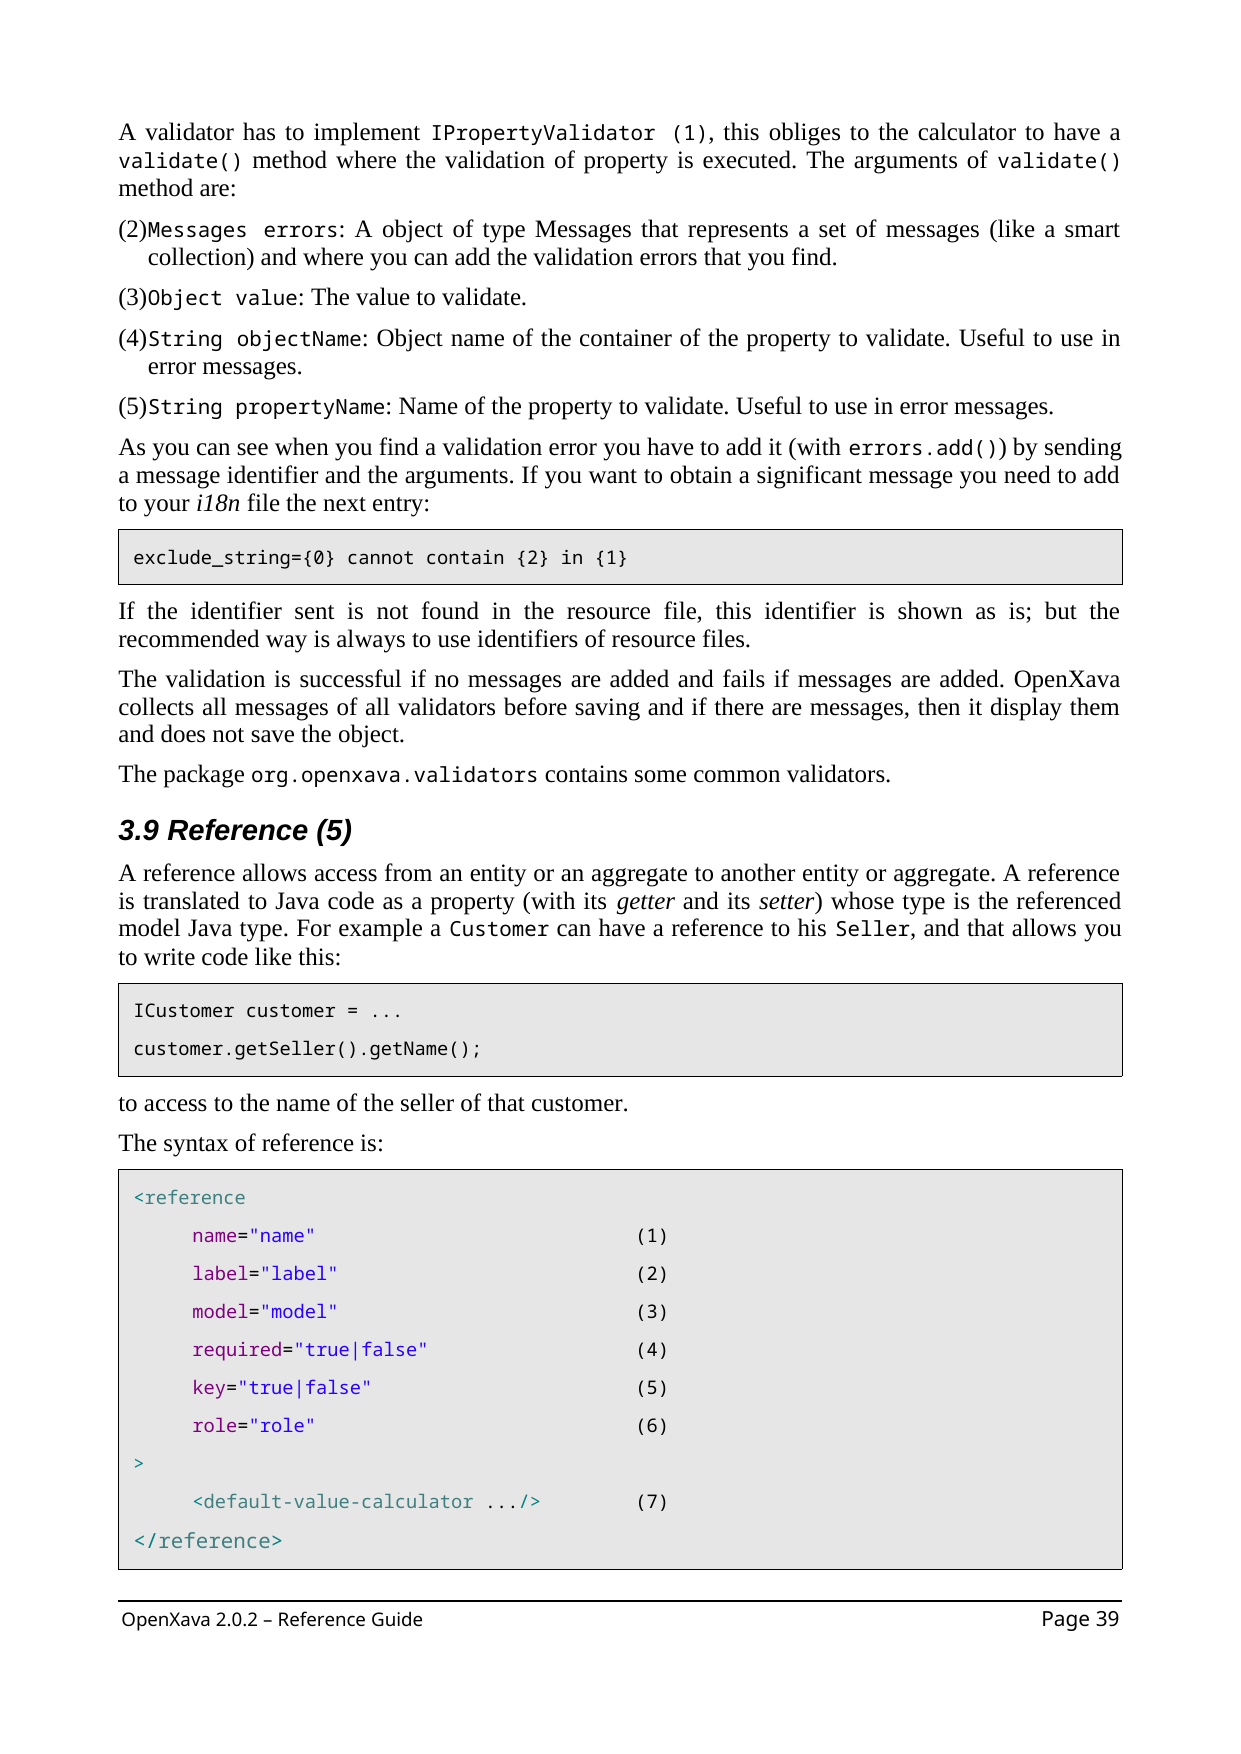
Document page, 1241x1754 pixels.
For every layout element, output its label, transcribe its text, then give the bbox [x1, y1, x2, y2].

text If the identifier sent is not found in the resource file, this identifier is shown as is; but the recommended way is always to use identifiers of resource files. [118, 597, 1122, 652]
text role="role" (6) [119, 1397, 1122, 1435]
text The validation is successful if no messages are added and fails if messages are added. OpenXava collects all messages of all validators before saving and if there are messages, then it display them and does not save the object. [118, 665, 1122, 748]
text As you can see when you find a validation error you have to add it (with errors.add()) by sending a message identifier and the arguments. If you want to obtain a significant message you need to add to your i18n file the next entry: [118, 433, 1122, 517]
text <reference [119, 1170, 1122, 1207]
text key="true|false" (5) [119, 1359, 1122, 1397]
text A reference allows access from an entity or an aggregate to another entity or aggregate. A reference is translated to Java code as a property (with its getter and its setter) whose type is the referenced model Java type. For example a Customer can have a reference to his Seller, and that allows you to write code like this: [118, 859, 1122, 970]
text to access to the name of the seller of that customer. [118, 1089, 1122, 1116]
text The package org.openxava.validators contains some common validators. [118, 761, 1122, 789]
text The syntax of reference is: [118, 1129, 1122, 1157]
text label="label" (2) [119, 1245, 1122, 1283]
text </reference> [119, 1511, 1122, 1569]
text required="true|false" (4) [119, 1321, 1122, 1359]
list String propertyName: Name of the property to validate. Useful to use in error messages. [118, 392, 1122, 421]
text > [119, 1435, 1122, 1473]
list Messages errors: A object of type Messages that represents a set of messages (like a smart collection) and where you can add the validation errors that you find. [118, 215, 1122, 271]
subtitle Reference (5) [118, 814, 1122, 847]
text model="model" (3) [119, 1283, 1122, 1321]
text A validator has to implement IPropertyValidator (1), this obliges to the calculator to have a validate() method where the validation of property is executed. The arguments of validate() method are: [118, 118, 1122, 202]
list String objectName: Object name of the container of the property to validate. Useful to use in error messages. [118, 324, 1122, 380]
text ICustomer customer = ... [119, 984, 1122, 1021]
text exclude_string={0} cannot contain {2} in {1} [119, 530, 1122, 584]
text <default-value-calculator .../> (7) [119, 1473, 1122, 1511]
text customer.getSeller().getName(); [119, 1021, 1122, 1076]
list Object value: The value to validate. [118, 283, 1122, 311]
text name="name" (1) [119, 1207, 1122, 1245]
